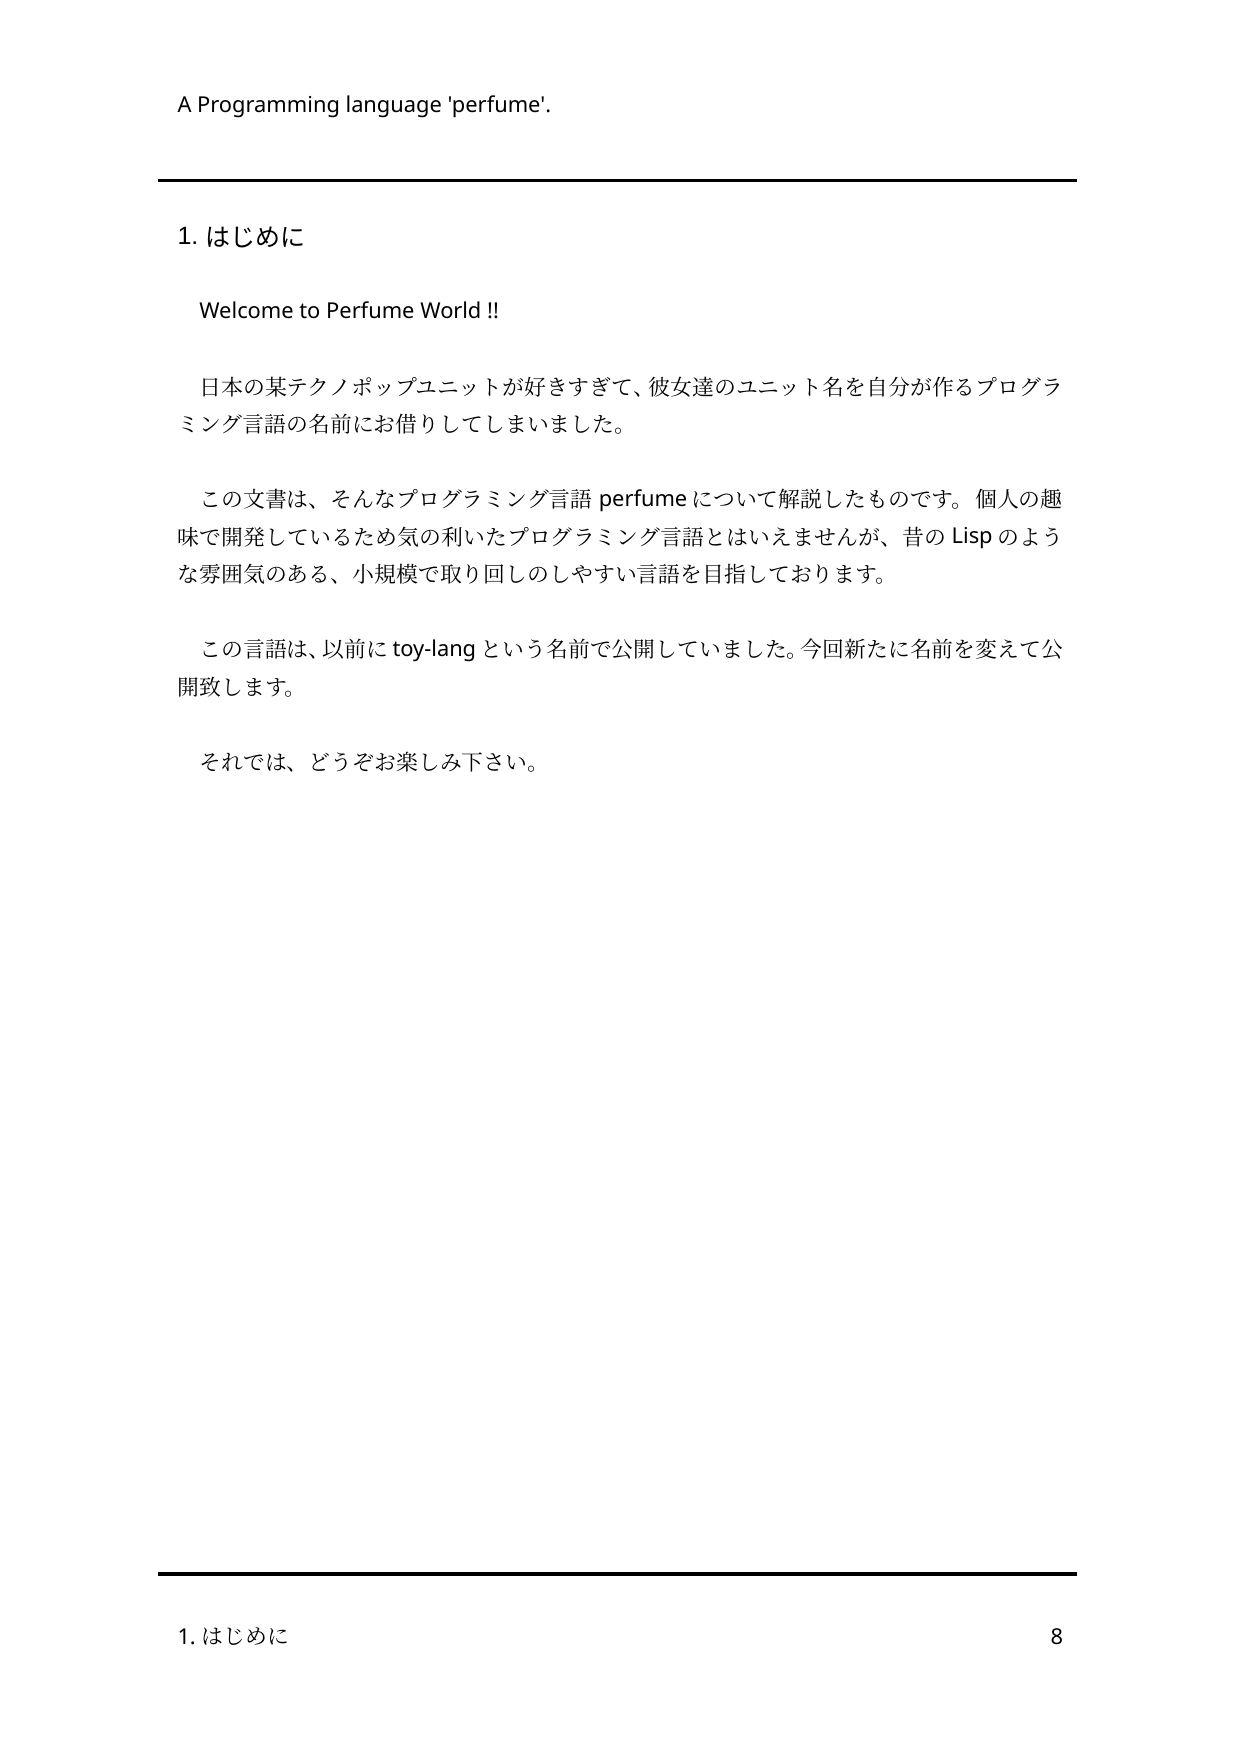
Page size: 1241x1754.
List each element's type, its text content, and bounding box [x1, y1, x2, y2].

subtitle 1. はじめに [177, 217, 1063, 254]
text それでは、どうぞお楽しみ下さい。 [177, 742, 1063, 779]
text この文書は、そんなプログラミング言語perfumeについて解説したものです。個人の趣味で開発しているため気の利いたプログラミング言語とはいえませんが、昔のLispのような雰囲気のある、小規模で取り回しのしやすい言語を目指しております。 [177, 479, 1063, 592]
text Welcome to Perfume World !! [177, 292, 1063, 329]
text 日本の某テクノポップユニットが好きすぎて、彼女達のユニット名を自分が作るプログラミング言語の名前にお借りしてしまいました。 [177, 367, 1063, 442]
text この言語は、以前にtoy-langという名前で公開していました。今回新たに名前を変えて公開致します。 [177, 629, 1063, 704]
